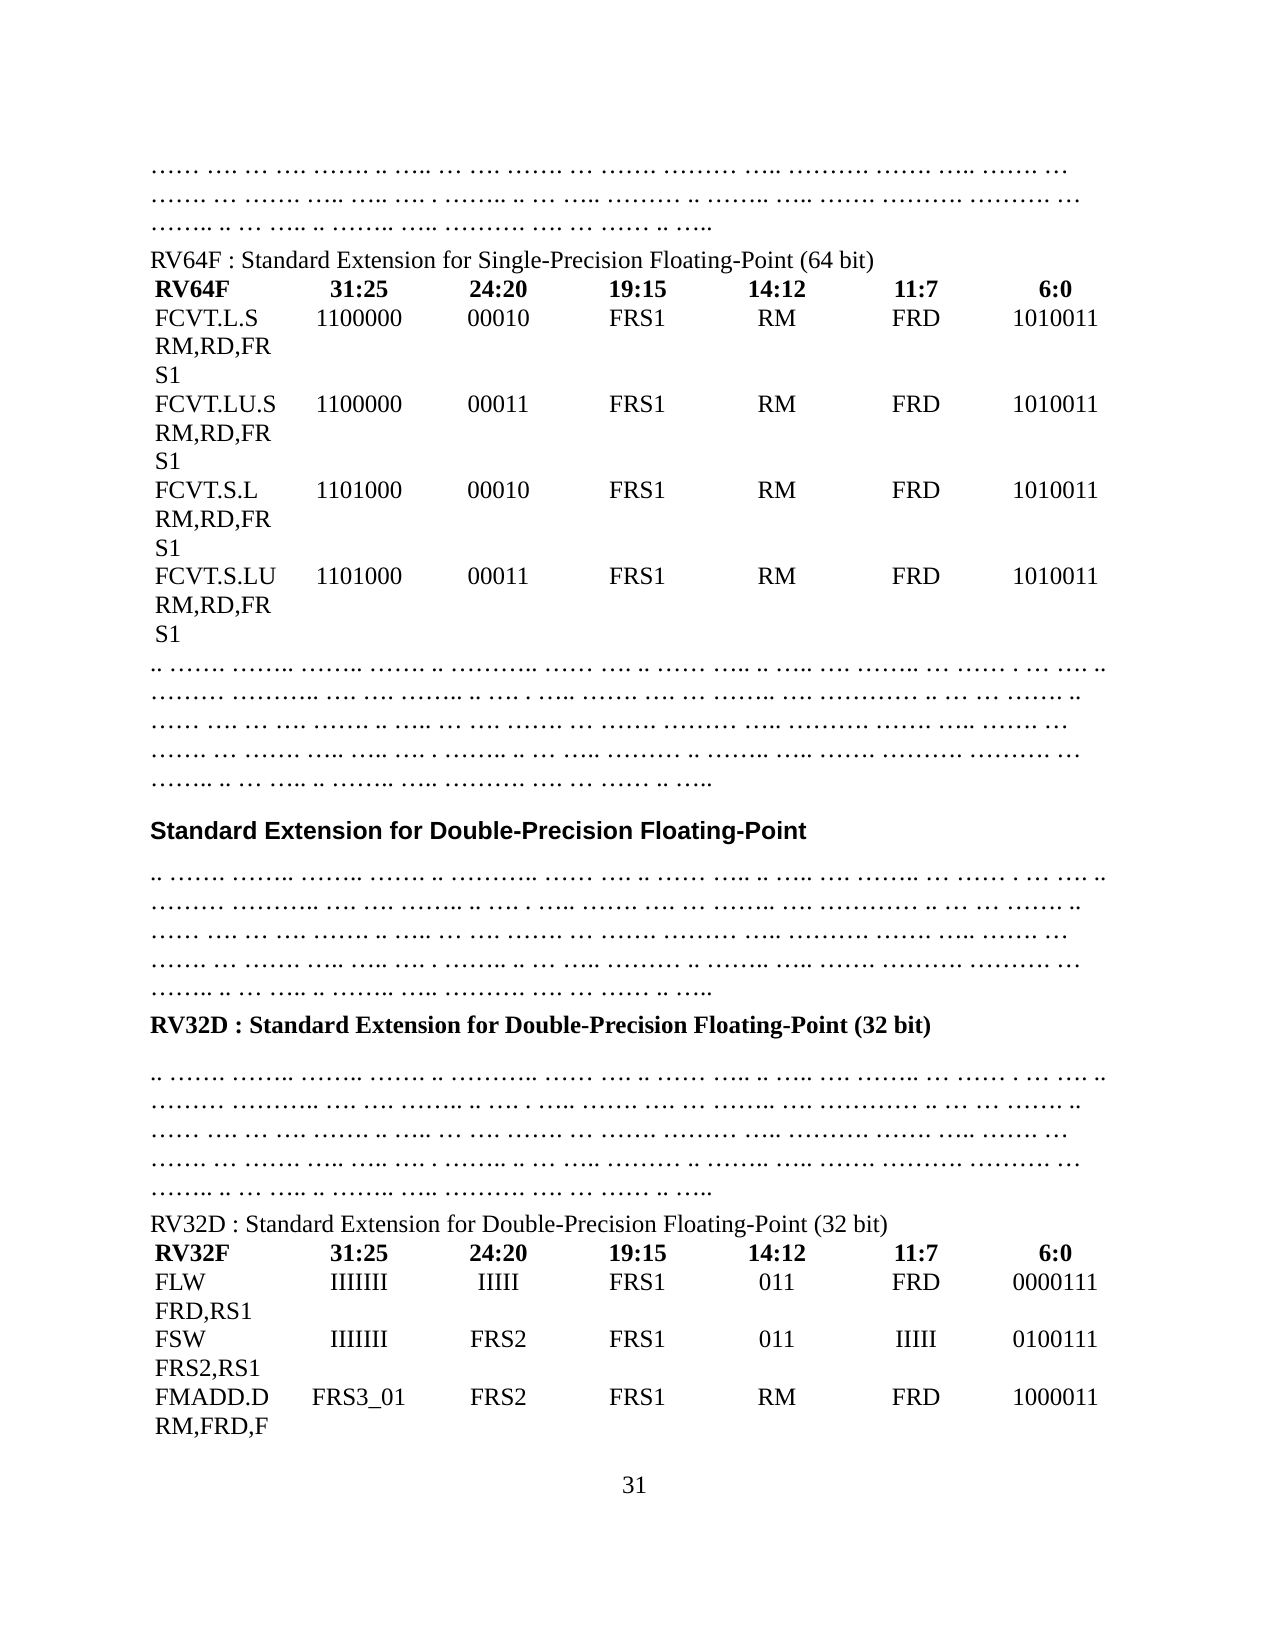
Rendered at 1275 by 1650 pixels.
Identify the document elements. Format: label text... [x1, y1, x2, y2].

table_header 14:12 [707, 1238, 846, 1267]
table_cell FRS1 [568, 389, 707, 475]
table_cell FRS3_01 [289, 1382, 428, 1439]
table_cell IIIIIII [289, 1267, 428, 1324]
table_cell 1010011 [986, 475, 1125, 561]
table_cell RM [707, 475, 846, 561]
table_header 6:0 [986, 1238, 1125, 1267]
text …… …. … …. ……. .. ….. … …. ……. … ……. ……… ….. ………. ……. ….. ……. … ……. … ……. ….. ….. …. . …….. .. … ….. ……… .. …….. ….. ……. ………. ………. … …….. .. … ….. .. …….. ….. ………. …. … …… .. ….. [150, 150, 1125, 236]
table_cell 00011 [429, 561, 568, 648]
table_header 24:20 [429, 274, 568, 303]
table_header 14:12 [707, 274, 846, 303]
table_cell 1010011 [986, 561, 1125, 648]
table_cell 011 [707, 1267, 846, 1324]
table_cell IIIII [846, 1325, 986, 1382]
table_cell FRD [846, 561, 986, 648]
table_header 24:20 [429, 1238, 568, 1267]
table_cell 1101000 [289, 561, 428, 648]
table_cell FRS2 [429, 1382, 568, 1439]
table_cell FCVT.S.L RM,RD,FRS1 [150, 475, 289, 561]
table_cell FRS1 [568, 1325, 707, 1382]
table_header 11:7 [846, 274, 986, 303]
table_header 6:0 [986, 274, 1125, 303]
table_cell FRS1 [568, 475, 707, 561]
table_header RV32F [150, 1238, 289, 1267]
text RV64F : Standard Extension for Single-Precision Floating-Point (64 bit) [150, 245, 1125, 274]
table_cell FRD [846, 1382, 986, 1439]
table_cell 1100000 [289, 303, 428, 389]
table_header 31:25 [289, 274, 428, 303]
subtitle Standard Extension for Double-Precision Floating-Point [150, 816, 1125, 845]
table_header 31:25 [289, 1238, 428, 1267]
table_cell FCVT.L.S RM,RD,FRS1 [150, 303, 289, 389]
table_cell FRD [846, 303, 986, 389]
table_cell RM [707, 389, 846, 475]
table_cell FRS1 [568, 1267, 707, 1324]
table_cell FRS1 [568, 303, 707, 389]
table_cell 0100111 [986, 1325, 1125, 1382]
text RV32D : Standard Extension for Double-Precision Floating-Point (32 bit) [150, 1010, 1125, 1039]
table_cell 1010011 [986, 389, 1125, 475]
table_cell FSW FRS2,RS1 [150, 1325, 289, 1382]
table_cell RM [707, 303, 846, 389]
table_cell 011 [707, 1325, 846, 1382]
text .. ……. …….. …….. ……. .. ……….. …… …. .. …… ….. .. ….. …. …….. … …… . … …. .. ……… ……….. …. …. …….. .. …. . ….. ……. …. … …….. …. ………… .. … … ……. .. …… …. … …. ……. .. ….. … …. ……. … ……. ……… ….. ………. ……. ….. ……. … ……. … ……. ….. ….. …. . …….. .. … ….. ……… .. …….. ….. ……. ………. ………. … …….. .. … ….. .. …….. ….. ………. …. … …… .. ….. [150, 1057, 1125, 1201]
table_cell IIIIIII [289, 1325, 428, 1382]
table_cell FRS1 [568, 561, 707, 648]
table_cell RM [707, 1382, 846, 1439]
table_cell 1010011 [986, 303, 1125, 389]
table_cell FRS1 [568, 1382, 707, 1439]
table_cell FRD [846, 1267, 986, 1324]
text RV32D : Standard Extension for Double-Precision Floating-Point (32 bit) [150, 1209, 1125, 1238]
table_header 19:15 [568, 1238, 707, 1267]
table_header RV64F [150, 274, 289, 303]
table_header 11:7 [846, 1238, 986, 1267]
table_cell FCVT.S.LU RM,RD,FRS1 [150, 561, 289, 648]
text .. ……. …….. …….. ……. .. ……….. …… …. .. …… ….. .. ….. …. …….. … …… . … …. .. ……… ……….. …. …. …….. .. …. . ….. ……. …. … …….. …. ………… .. … … ……. .. …… …. … …. ……. .. ….. … …. ……. … ……. ……… ….. ………. ……. ….. ……. … ……. … ……. ….. ….. …. . …….. .. … ….. ……… .. …….. ….. ……. ………. ………. … …….. .. … ….. .. …….. ….. ………. …. … …… .. ….. [150, 857, 1125, 1001]
table_cell RM [707, 561, 846, 648]
table_cell 00011 [429, 389, 568, 475]
table_cell FRD [846, 475, 986, 561]
table_header 19:15 [568, 274, 707, 303]
table_cell FLW FRD,RS1 [150, 1267, 289, 1324]
table_cell FCVT.LU.S RM,RD,FRS1 [150, 389, 289, 475]
table_cell FRS2 [429, 1325, 568, 1382]
text .. ……. …….. …….. ……. .. ……….. …… …. .. …… ….. .. ….. …. …….. … …… . … …. .. ……… ……….. …. …. …….. .. …. . ….. ……. …. … …….. …. ………… .. … … ……. .. …… …. … …. ……. .. ….. … …. ……. … ……. ……… ….. ………. ……. ….. ……. … ……. … ……. ….. ….. …. . …….. .. … ….. ……… .. …….. ….. ……. ………. ………. … …….. .. … ….. .. …….. ….. ………. …. … …… .. ….. [150, 648, 1125, 791]
table_cell FMADD.D RM,FRD,F [150, 1382, 289, 1439]
table_cell 1101000 [289, 475, 428, 561]
table_cell 00010 [429, 303, 568, 389]
table_cell 1100000 [289, 389, 428, 475]
table_cell FRD [846, 389, 986, 475]
table_cell 1000011 [986, 1382, 1125, 1439]
table_cell 0000111 [986, 1267, 1125, 1324]
table_cell IIIII [429, 1267, 568, 1324]
table_cell 00010 [429, 475, 568, 561]
